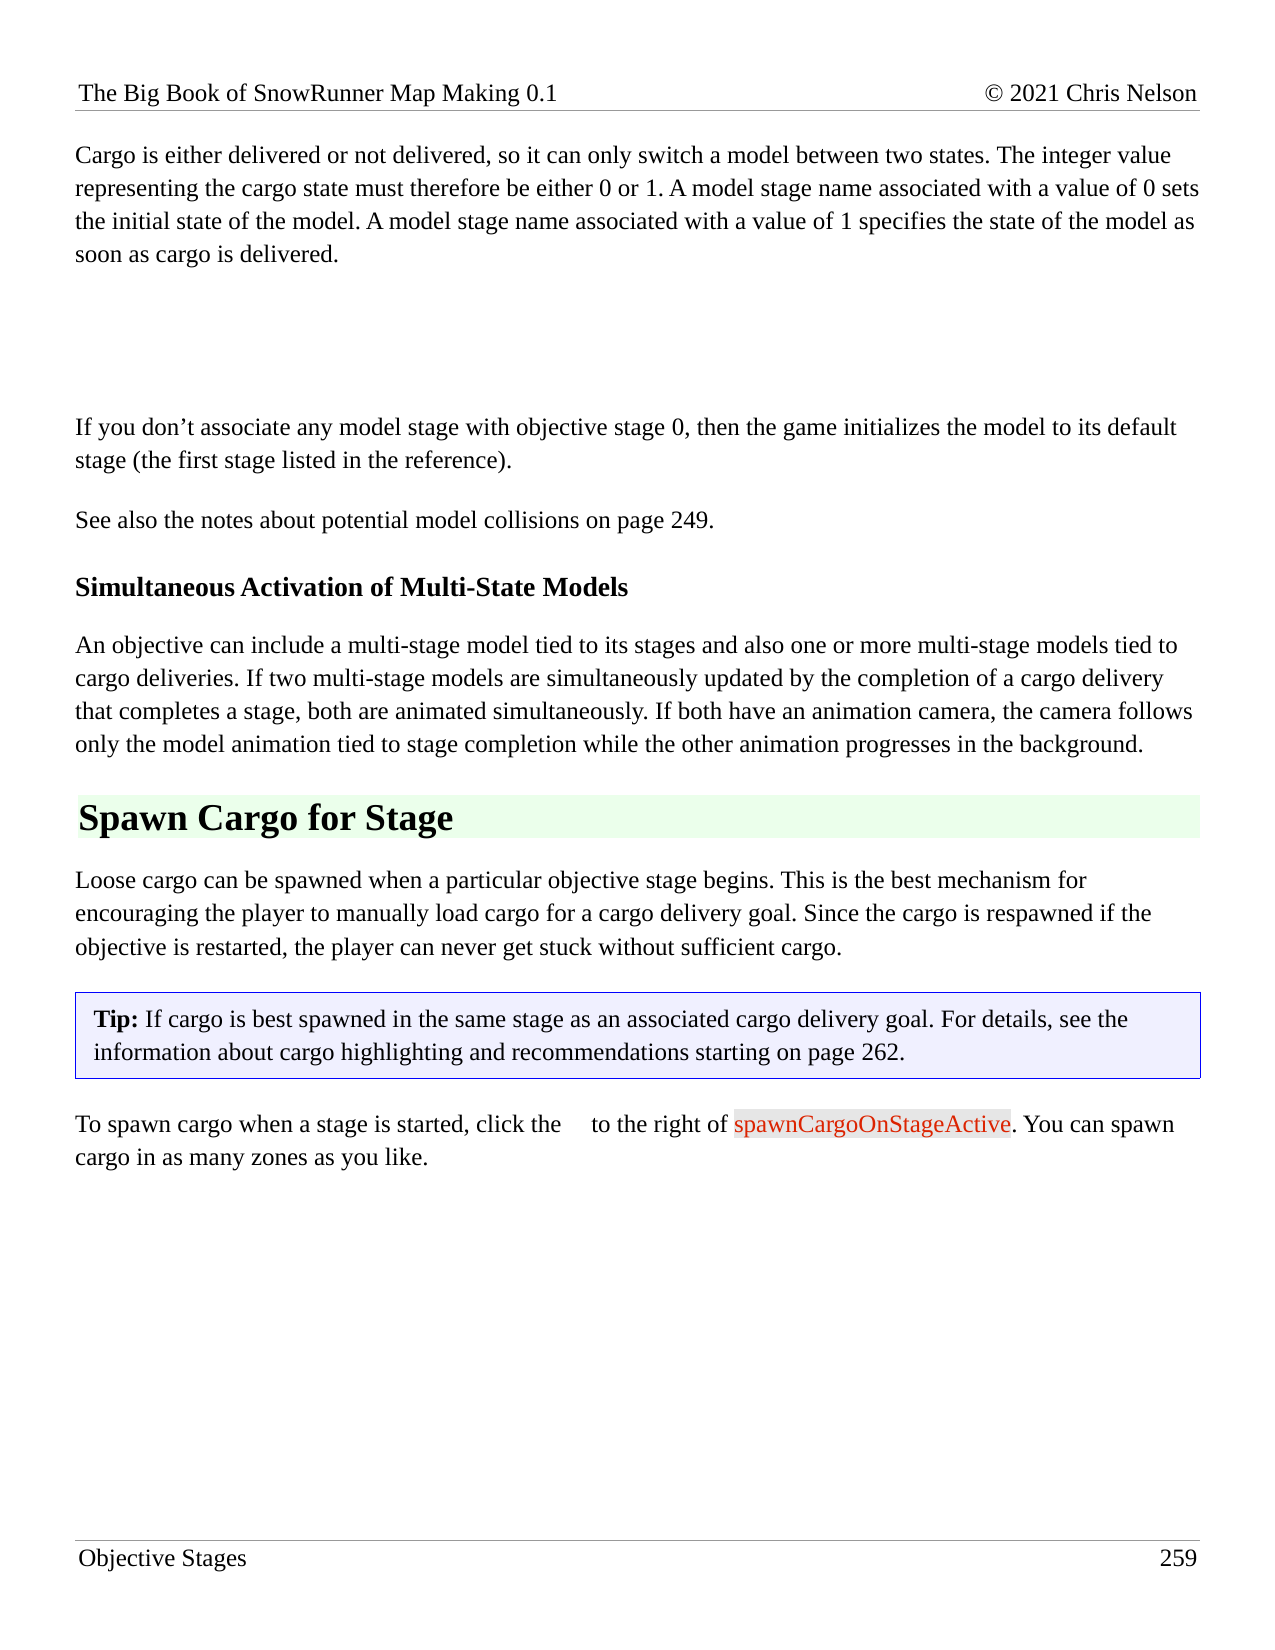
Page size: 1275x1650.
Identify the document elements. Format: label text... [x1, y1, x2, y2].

text An objective can include a multi-stage model tied to its stages and also one or more multi-stage models tied to cargo deliveries. If two multi-stage models are simultaneously updated by the completion of a cargo delivery that completes a stage, both are animated simultaneously. If both have an animation camera, the camera follows only the model animation tied to stage completion while the other animation progresses in the background. [75, 630, 1200, 758]
text If you don’t associate any model stage with objective stage 0, then the game initializes the model to its default stage (the first stage listed in the reference). [75, 412, 1200, 474]
text See also the notes about potential model collisions on page 249. [75, 505, 1200, 534]
text Cargo is either delivered or not delivered, so it can only switch a model between two states. The integer value representing the cargo state must therefore be either 0 or 1. A model stage name associated with a value of 0 sets the initial state of the model. A model stage name associated with a value of 1 specifies the state of the model as soon as cargo is delivered. [75, 140, 1200, 268]
text To spawn cargo when a stage is started, click the ➕ to the right of spawnCargoOnStageActive. You can spawn cargo in as many zones as you like. [75, 1109, 1200, 1171]
text Loose cargo can be spawned when a particular objective stage begins. This is the best mechanism for encouraging the player to manually load cargo for a cargo delivery goal. Since the cargo is respawned if the objective is restarted, the player can never get stuck without sufficient cargo. [75, 866, 1200, 960]
subtitle Simultaneous Activation of Multi-State Models [75, 571, 1200, 603]
subtitle Spawn Cargo for Stage [78, 795, 1200, 838]
list If cargo is best spawned in the same stage as an associated cargo delivery goal. For details, see the information about cargo highlighting and recommendations starting on page 262. [76, 993, 1200, 1078]
